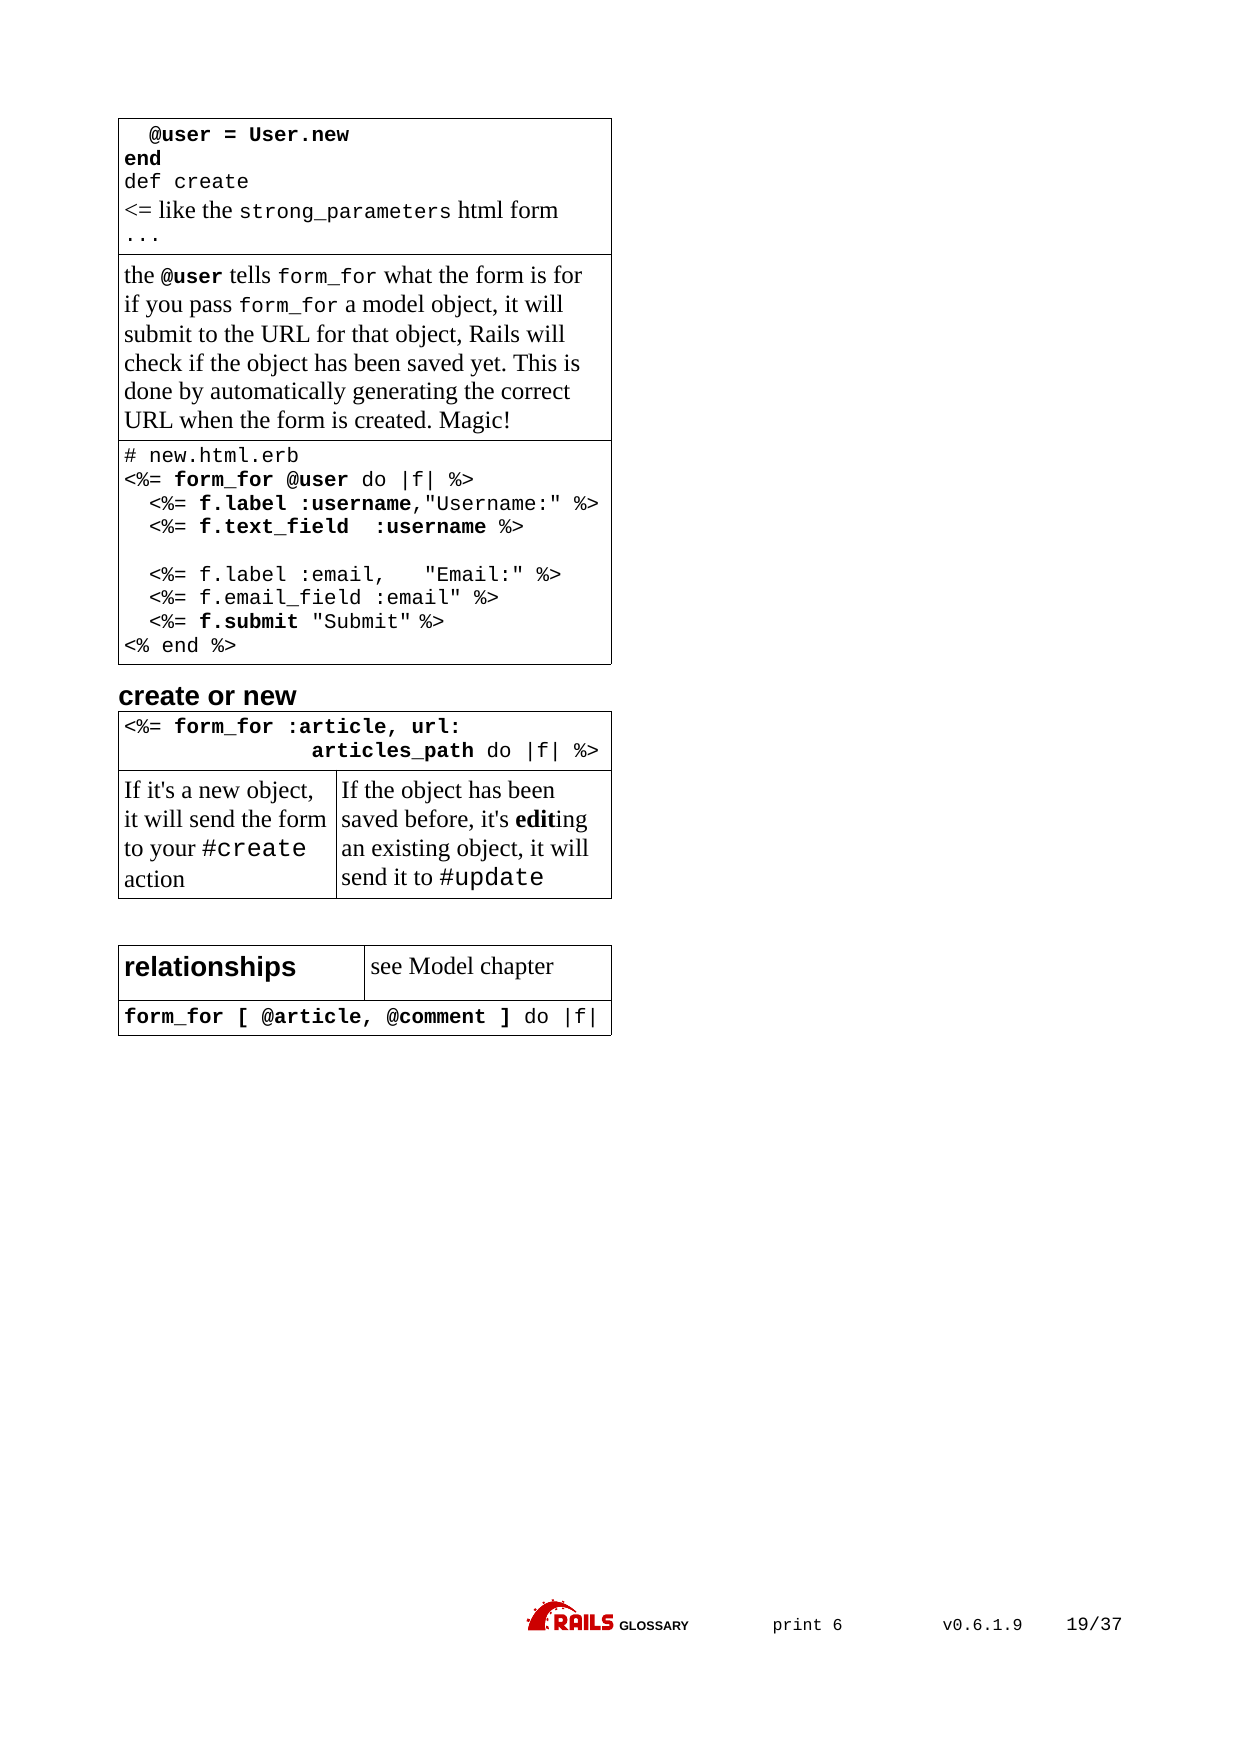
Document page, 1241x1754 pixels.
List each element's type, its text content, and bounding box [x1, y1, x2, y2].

table_header relationships [119, 946, 364, 1000]
table_cell If the object has been saved before, it's editing an existing object, it will send it to #update [337, 771, 611, 898]
table_cell @user = User.new end def create <= like the strong_parameters html form ... [119, 119, 611, 254]
table_header see Model chapter [365, 946, 611, 1000]
table_cell # new.html.erb <%= form_for @user do |f| %> <%= f.label :username,"Username:" %> <%= f.text_field :username %> <%= f.label :email, "Email:" %> <%= f.email_field :email" %> <%= f.submit "Submit" %> <% end %> [119, 441, 611, 664]
table_header <%= form_for :article, url: articles_path do |f| %> [119, 712, 611, 769]
table_header form_for [ @article, @comment ] do |f| [119, 1001, 611, 1035]
table_cell If it's a new object, it will send the form to your #create action [119, 771, 336, 898]
table_cell the @user tells form_for what the form is for if you pass form_for a model object, it will submit to the URL for that object, Rails will check if the object has been saved yet. This is done by automatically generating the correct URL when the form is created. Magic! [119, 255, 611, 439]
subtitle create or new [118, 679, 611, 711]
